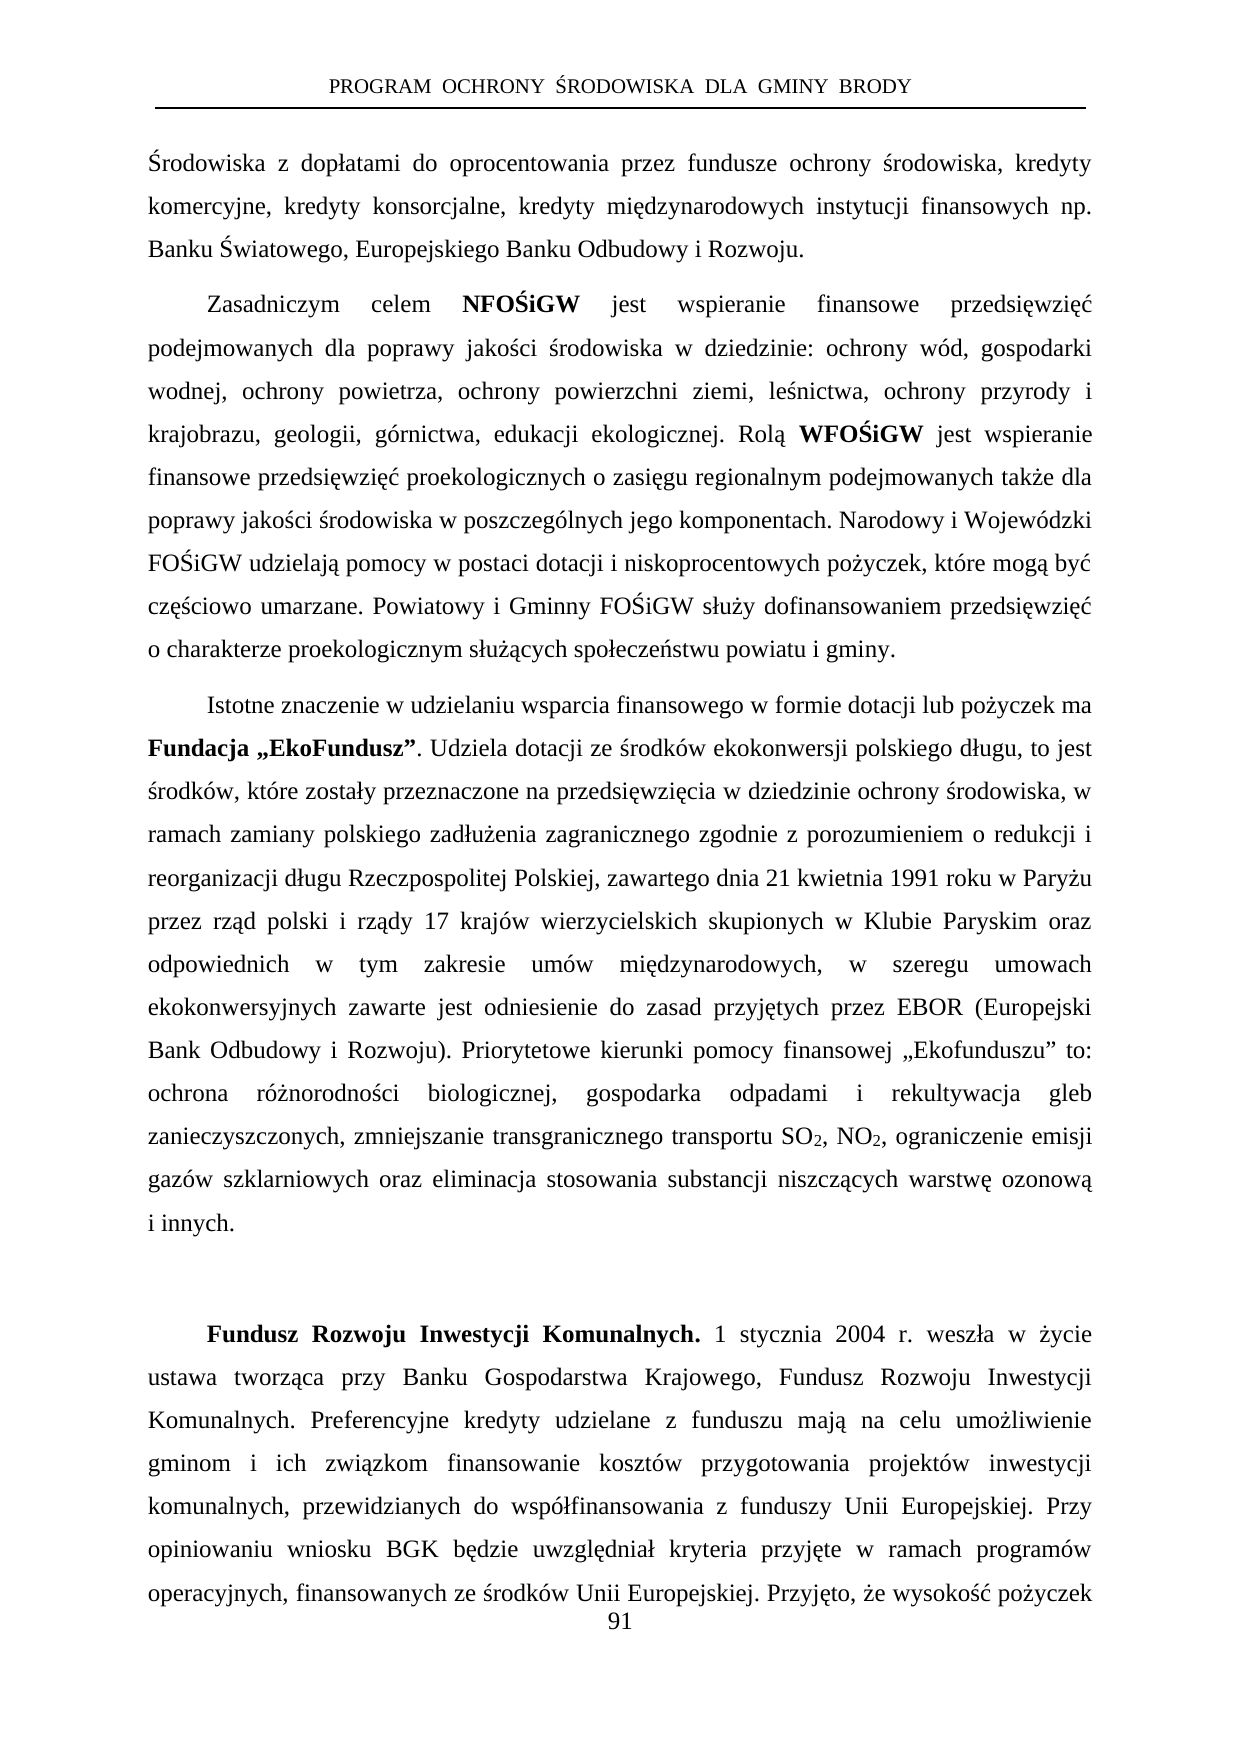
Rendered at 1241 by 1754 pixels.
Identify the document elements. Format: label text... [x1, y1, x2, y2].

text Środowiska z dopłatami do oprocentowania przez fundusze ochrony środowiska, kredyty komercyjne, kredyty konsorcjalne, kredyty międzynarodowych instytucji finansowych np. Banku Światowego, Europejskiego Banku Odbudowy i Rozwoju. [148, 148, 1093, 263]
text Istotne znaczenie w udzielaniu wsparcia finansowego w formie dotacji lub pożyczek ma Fundacja „EkoFundusz”. Udziela dotacji ze środków ekokonwersji polskiego długu, to jest środków, które zostały przeznaczone na przedsięwzięcia w dziedzinie ochrony środowiska, w ramach zamiany polskiego zadłużenia zagranicznego zgodnie z porozumieniem o redukcji i reorganizacji długu Rzeczpospolitej Polskiej, zawartego dnia 21 kwietnia 1991 roku w Paryżu przez rząd polski i rządy 17 krajów wierzycielskich skupionych w Klubie Paryskim oraz odpowiednich w tym zakresie umów międzynarodowych, w szeregu umowach ekokonwersyjnych zawarte jest odniesienie do zasad przyjętych przez EBOR (Europejski Bank Odbudowy i Rozwoju). Priorytetowe kierunki pomocy finansowej „Ekofunduszu” to: ochrona różnorodności biologicznej, gospodarka odpadami i rekultywacja gleb zanieczyszczonych, zmniejszanie transgranicznego transportu SO2, NO2, ograniczenie emisji gazów szklarniowych oraz eliminacja stosowania substancji niszczących warstwę ozonową i innych. [148, 690, 1093, 1236]
text Zasadniczym celem NFOŚiGW jest wspieranie finansowe przedsięwzięć podejmowanych dla poprawy jakości środowiska w dziedzinie: ochrony wód, gospodarki wodnej, ochrony powietrza, ochrony powierzchni ziemi, leśnictwa, ochrony przyrody i krajobrazu, geologii, górnictwa, edukacji ekologicznej. Rolą WFOŚiGW jest wspieranie finansowe przedsięwzięć proekologicznych o zasięgu regionalnym podejmowanych także dla poprawy jakości środowiska w poszczególnych jego komponentach. Narodowy i Wojewódzki FOŚiGW udzielają pomocy w postaci dotacji i niskoprocentowych pożyczek, które mogą być częściowo umarzane. Powiatowy i Gminny FOŚiGW służy dofinansowaniem przedsięwzięć o charakterze proekologicznym służących społeczeństwu powiatu i gminy. [148, 289, 1093, 663]
text Fundusz Rozwoju Inwestycji Komunalnych. 1 stycznia 2004 r. weszła w życie ustawa tworząca przy Banku Gospodarstwa Krajowego, Fundusz Rozwoju Inwestycji Komunalnych. Preferencyjne kredyty udzielane z funduszu mają na celu umożliwienie gminom i ich związkom finansowanie kosztów przygotowania projektów inwestycji komunalnych, przewidzianych do współfinansowania z funduszy Unii Europejskiej. Przy opiniowaniu wniosku BGK będzie uwzględniał kryteria przyjęte w ramach programów operacyjnych, finansowanych ze środków Unii Europejskiej. Przyjęto, że wysokość pożyczek [148, 1319, 1093, 1606]
